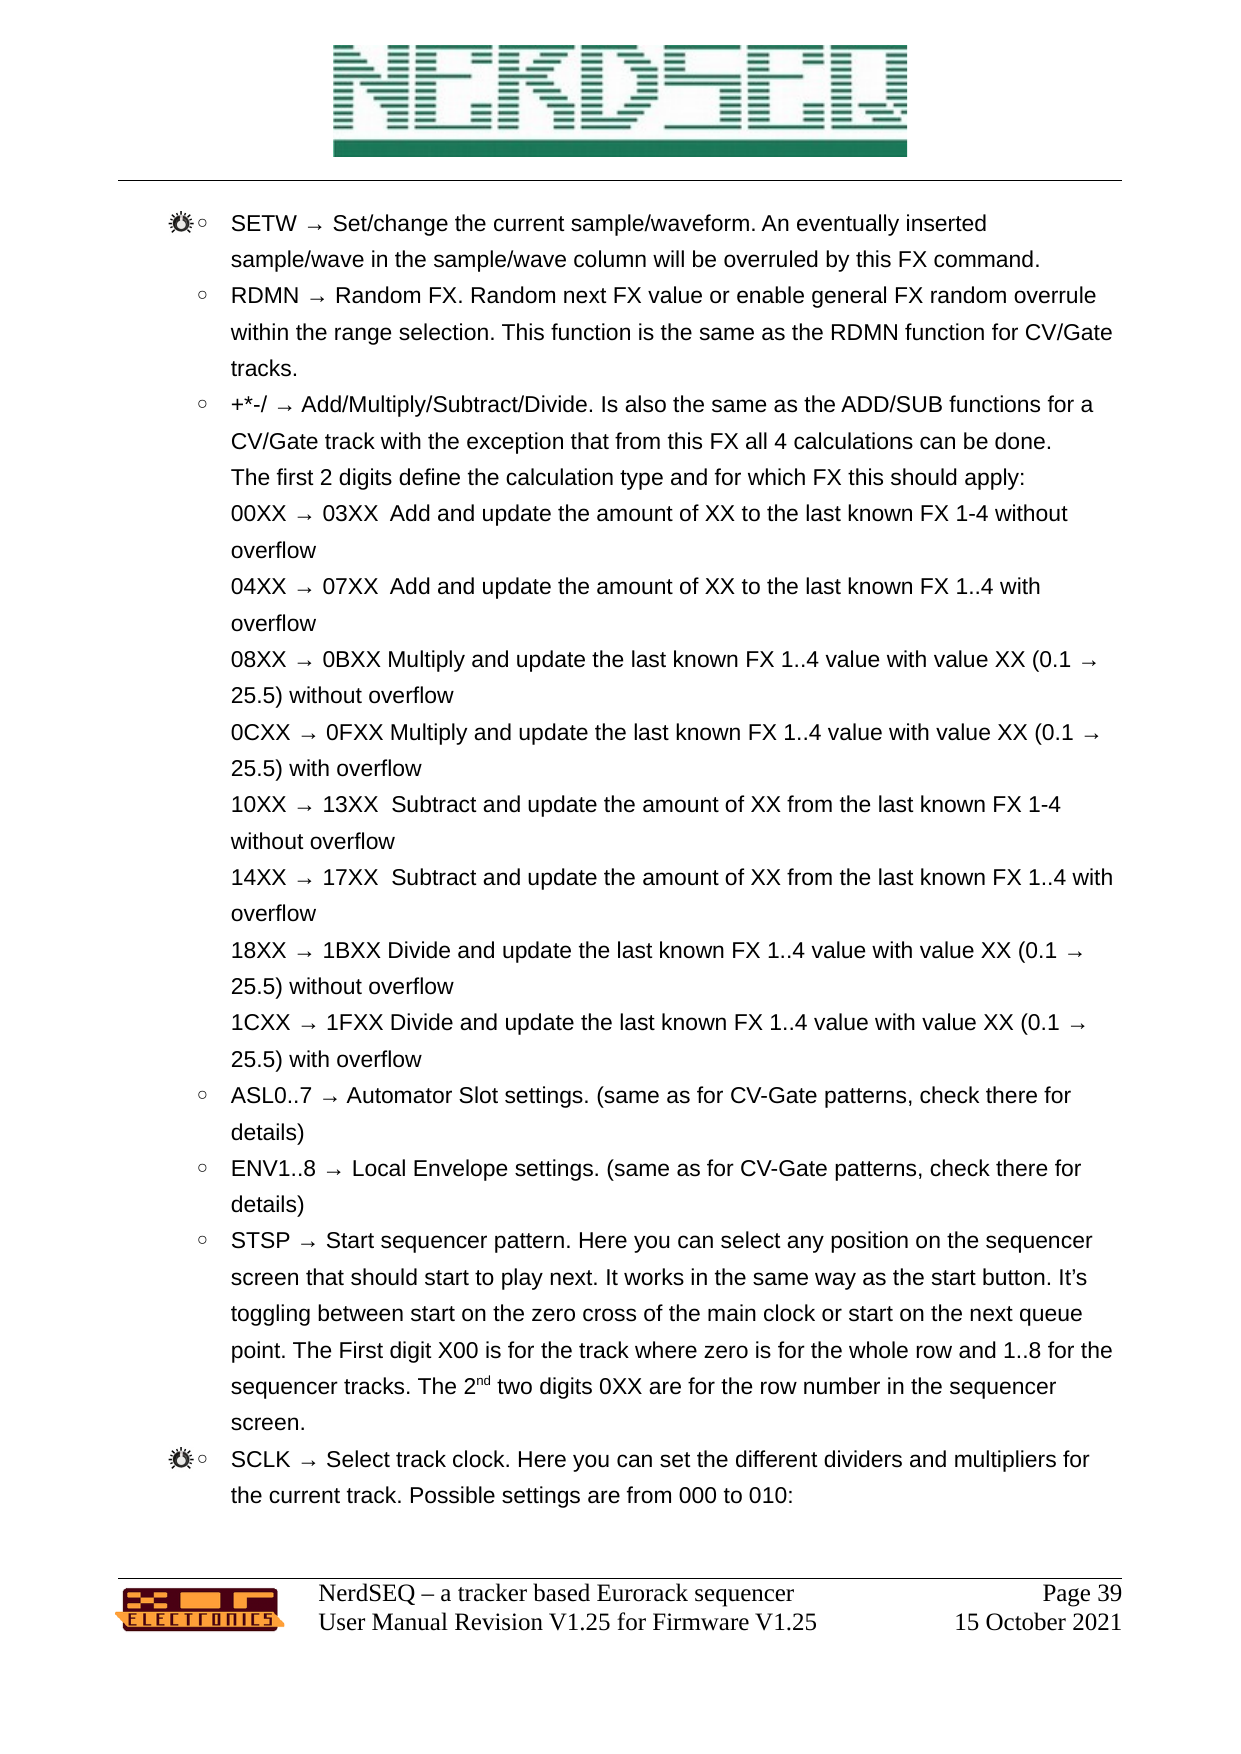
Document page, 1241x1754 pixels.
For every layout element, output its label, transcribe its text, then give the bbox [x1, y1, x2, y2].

list RDMN → Random FX. Random next FX value or enable general FX random overrule within the range selection. This function is the same as the RDMN function for CV/Gate tracks. [193, 282, 1122, 381]
list 04XX → 07XX Add and update the amount of XX to the last known FX 1..4 with overflow [193, 573, 1122, 636]
list SCLK → Select track clock. Here you can set the different dividers and multipliers for the current track. Possible settings are from 000 to 010: [193, 1446, 1122, 1508]
picture [168, 1447, 194, 1472]
list STSP → Start sequencer pattern. Here you can select any position on the sequencer screen that should start to play next. It works in the same way as the start button. It’s toggling between start on the zero cross of the main clock or start on the next queue point. The First digit X00 is for the track where zero is for the whole row and 1..8 for the sequencer tracks. The 2nd two digits 0XX are for the row number in the sequencer screen. [193, 1227, 1122, 1436]
list ASL0..7 → Automator Slot settings. (same as for CV-Gate patterns, check there for details) [193, 1082, 1122, 1145]
list 10XX → 13XX Subtract and update the amount of XX from the last known FX 1-4 without overflow [193, 791, 1122, 854]
list 14XX → 17XX Subtract and update the amount of XX from the last known FX 1..4 with overflow [193, 864, 1122, 927]
list SETW → Set/change the current sample/waveform. An eventually inserted sample/wave in the sample/wave column will be overruled by this FX command. [193, 209, 1122, 272]
list 18XX → 1BXX Divide and update the last known FX 1..4 value with value XX (0.1 → 25.5) without overflow [193, 937, 1122, 999]
list 0CXX → 0FXX Multiply and update the last known FX 1..4 value with value XX (0.1 → 25.5) with overflow [193, 718, 1122, 781]
picture [168, 211, 194, 236]
list 1CXX → 1FXX Divide and update the last known FX 1..4 value with value XX (0.1 → 25.5) with overflow [193, 1009, 1122, 1072]
list +*-/ → Add/Multiply/Subtract/Divide. Is also the same as the ADD/SUB functions for a CV/Gate track with the exception that from this FX all 4 calculations can be done. [193, 391, 1122, 454]
list ENV1..8 → Local Envelope settings. (same as for CV-Gate patterns, check there for details) [193, 1155, 1122, 1217]
list 00XX → 03XX Add and update the amount of XX to the last known FX 1-4 without overflow [193, 500, 1122, 563]
list 08XX → 0BXX Multiply and update the last known FX 1..4 value with value XX (0.1 → 25.5) without overflow [193, 646, 1122, 708]
picture [115, 1584, 285, 1634]
picture [333, 45, 908, 157]
list The first 2 digits define the calculation type and for which FX this should apply: [193, 464, 1122, 490]
